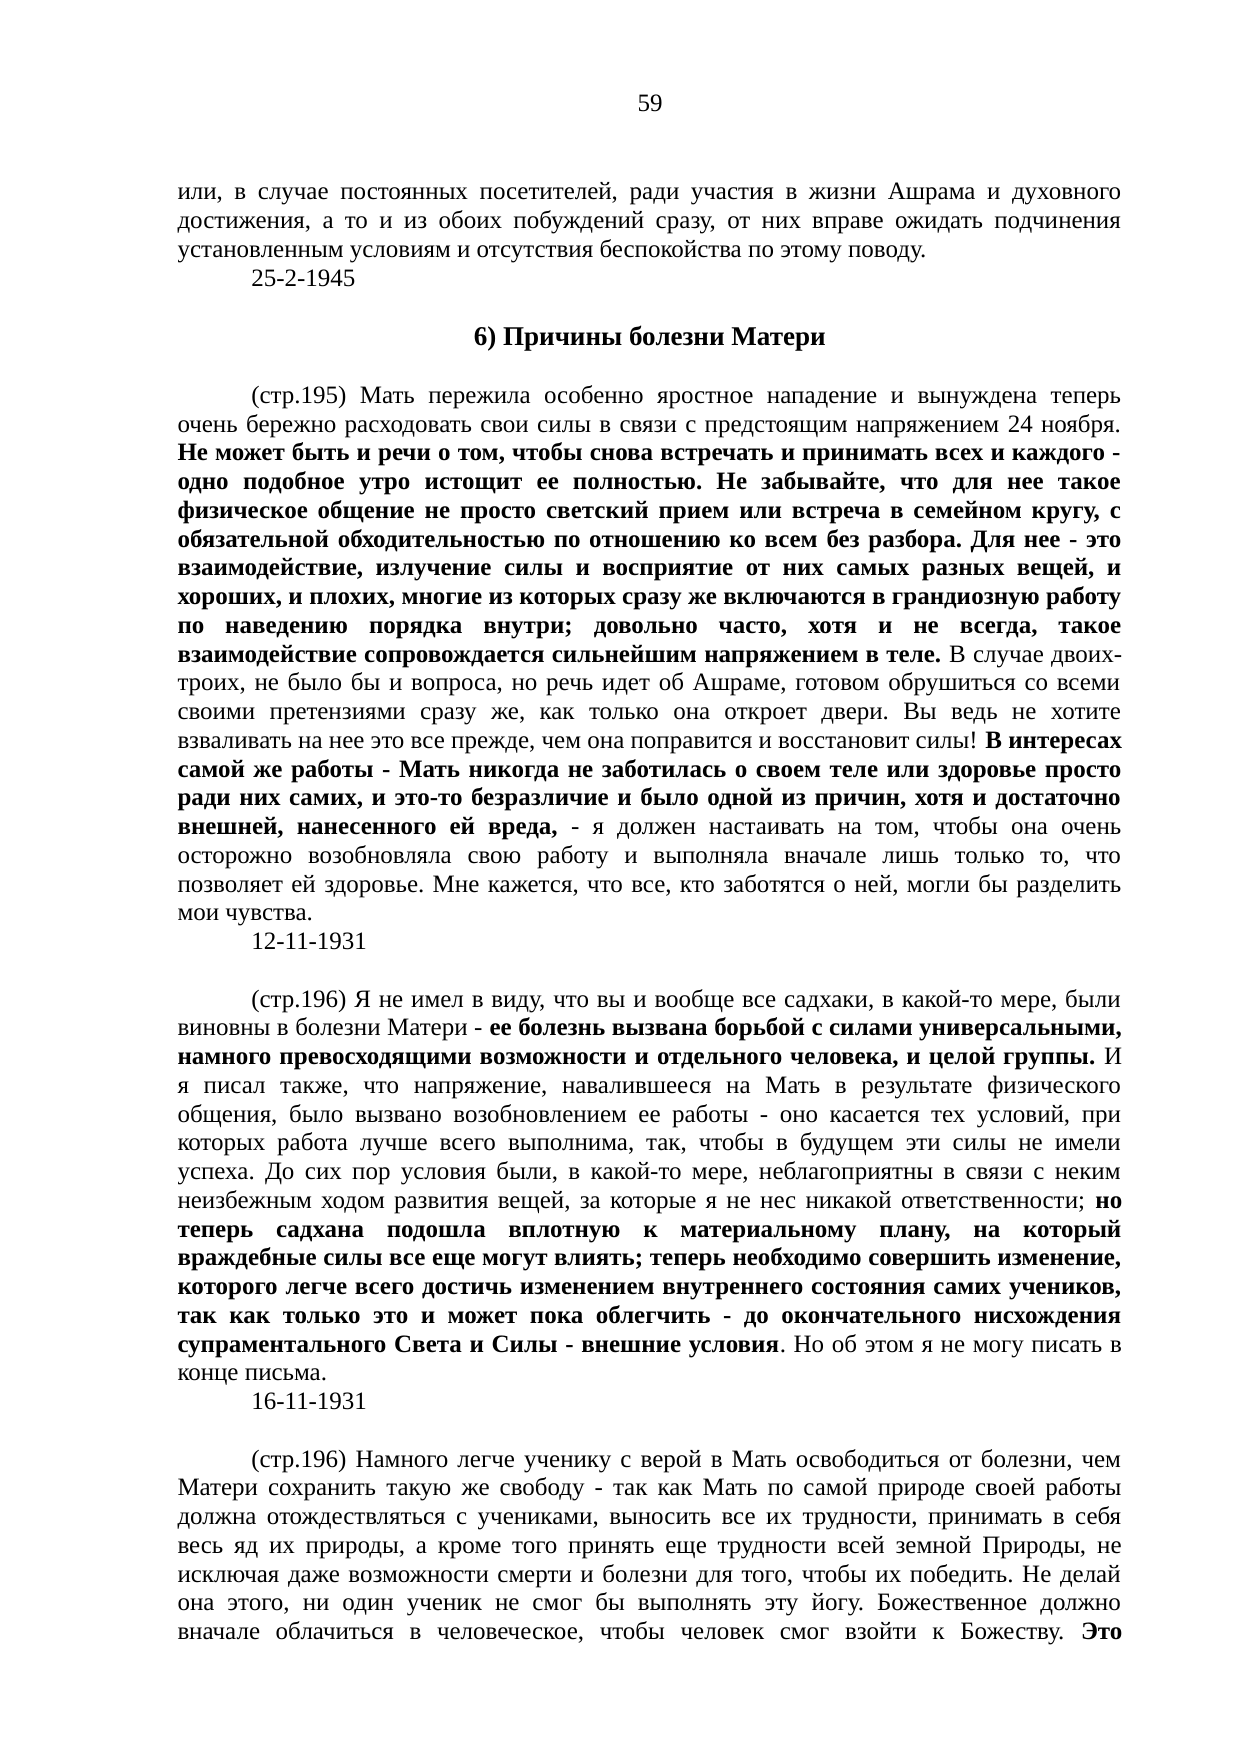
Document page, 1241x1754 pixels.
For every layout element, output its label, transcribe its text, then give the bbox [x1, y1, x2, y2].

text или, в случае постоянных посетителей, ради участия в жизни Ашрама и духовного достижения, а то и из обоих побуждений сразу, от них вправе ожидать подчинения установленным условиям и отсутствия беспокойства по этому поводу. [177, 176, 1122, 263]
text (стр.195) Мать пережила особенно яростное нападение и вынуждена теперь очень бережно расходовать свои силы в связи с предстоящим напряжением 24 ноября. Не может быть и речи о том, чтобы снова встречать и принимать всех и каждого - одно подобное утро истощит ее полностью. Не забывайте, что для нее такое физическое общение не просто светский прием или встреча в семейном кругу, с обязательной обходительностью по отношению ко всем без разбора. Для нее - это взаимодействие, излучение силы и восприятие от них самых разных вещей, и хороших, и плохих, многие из которых сразу же включаются в грандиозную работу по наведению порядка внутри; довольно часто, хотя и не всегда, такое взаимодействие сопровождается сильнейшим напряжением в теле. В случае двоих-троих, не было бы и вопроса, но речь идет об Ашраме, готовом обрушиться со всеми своими претензиями сразу же, как только она откроет двери. Вы ведь не хотите взваливать на нее это все прежде, чем она поправится и восстановит силы! В интересах самой же работы - Мать никогда не заботилась о своем теле или здоровье просто ради них самих, и это-то безразличие и было одной из причин, хотя и достаточно внешней, нанесенного ей вреда, - я должен настаивать на том, чтобы она очень осторожно возобновляла свою работу и выполняла вначале лишь только то, что позволяет ей здоровье. Мне кажется, что все, кто заботятся о ней, могли бы разделить мои чувства. [177, 380, 1122, 926]
text 16-11-1931 [177, 1386, 1122, 1415]
text (стр.196) Я не имел в виду, что вы и вообще все садхаки, в какой-то мере, были виновны в болезни Матери - ее болезнь вызвана борьбой с силами универсальными, намного превосходящими возможности и отдельного человека, и целой группы. И я писал также, что напряжение, навалившееся на Мать в результате физического общения, было вызвано возобновлением ее работы - оно касается тех условий, при которых работа лучше всего выполнима, так, чтобы в будущем эти силы не имели успеха. До сих пор условия были, в какой-то мере, неблагоприятны в связи с неким неизбежным ходом развития вещей, за которые я не нес никакой ответственности; но теперь садхана подошла вплотную к материальному плану, на который враждебные силы все еще могут влиять; теперь необходимо совершить изменение, которого легче всего достичь изменением внутреннего состояния самих учеников, так как только это и может пока облегчить - до окончательного нисхождения супраментального Света и Силы - внешние условия. Но об этом я не могу писать в конце письма. [177, 984, 1122, 1386]
text (стр.196) Намного легче ученику с верой в Мать освободиться от болезни, чем Матери сохранить такую же свободу - так как Мать по самой природе своей работы должна отождествляться с учениками, выносить все их трудности, принимать в себя весь яд их природы, а кроме того принять еще трудности всей земной Природы, не исключая даже возможности смерти и болезни для того, чтобы их победить. Не делай она этого, ни один ученик не смог бы выполнять эту йогу. Божественное должно вначале облачиться в человеческое, чтобы человек смог взойти к Божеству. Это [177, 1444, 1122, 1645]
text 12-11-1931 [177, 926, 1122, 955]
text 6) Причины болезни Матери [177, 320, 1122, 351]
text 25-2-1945 [177, 263, 1122, 291]
